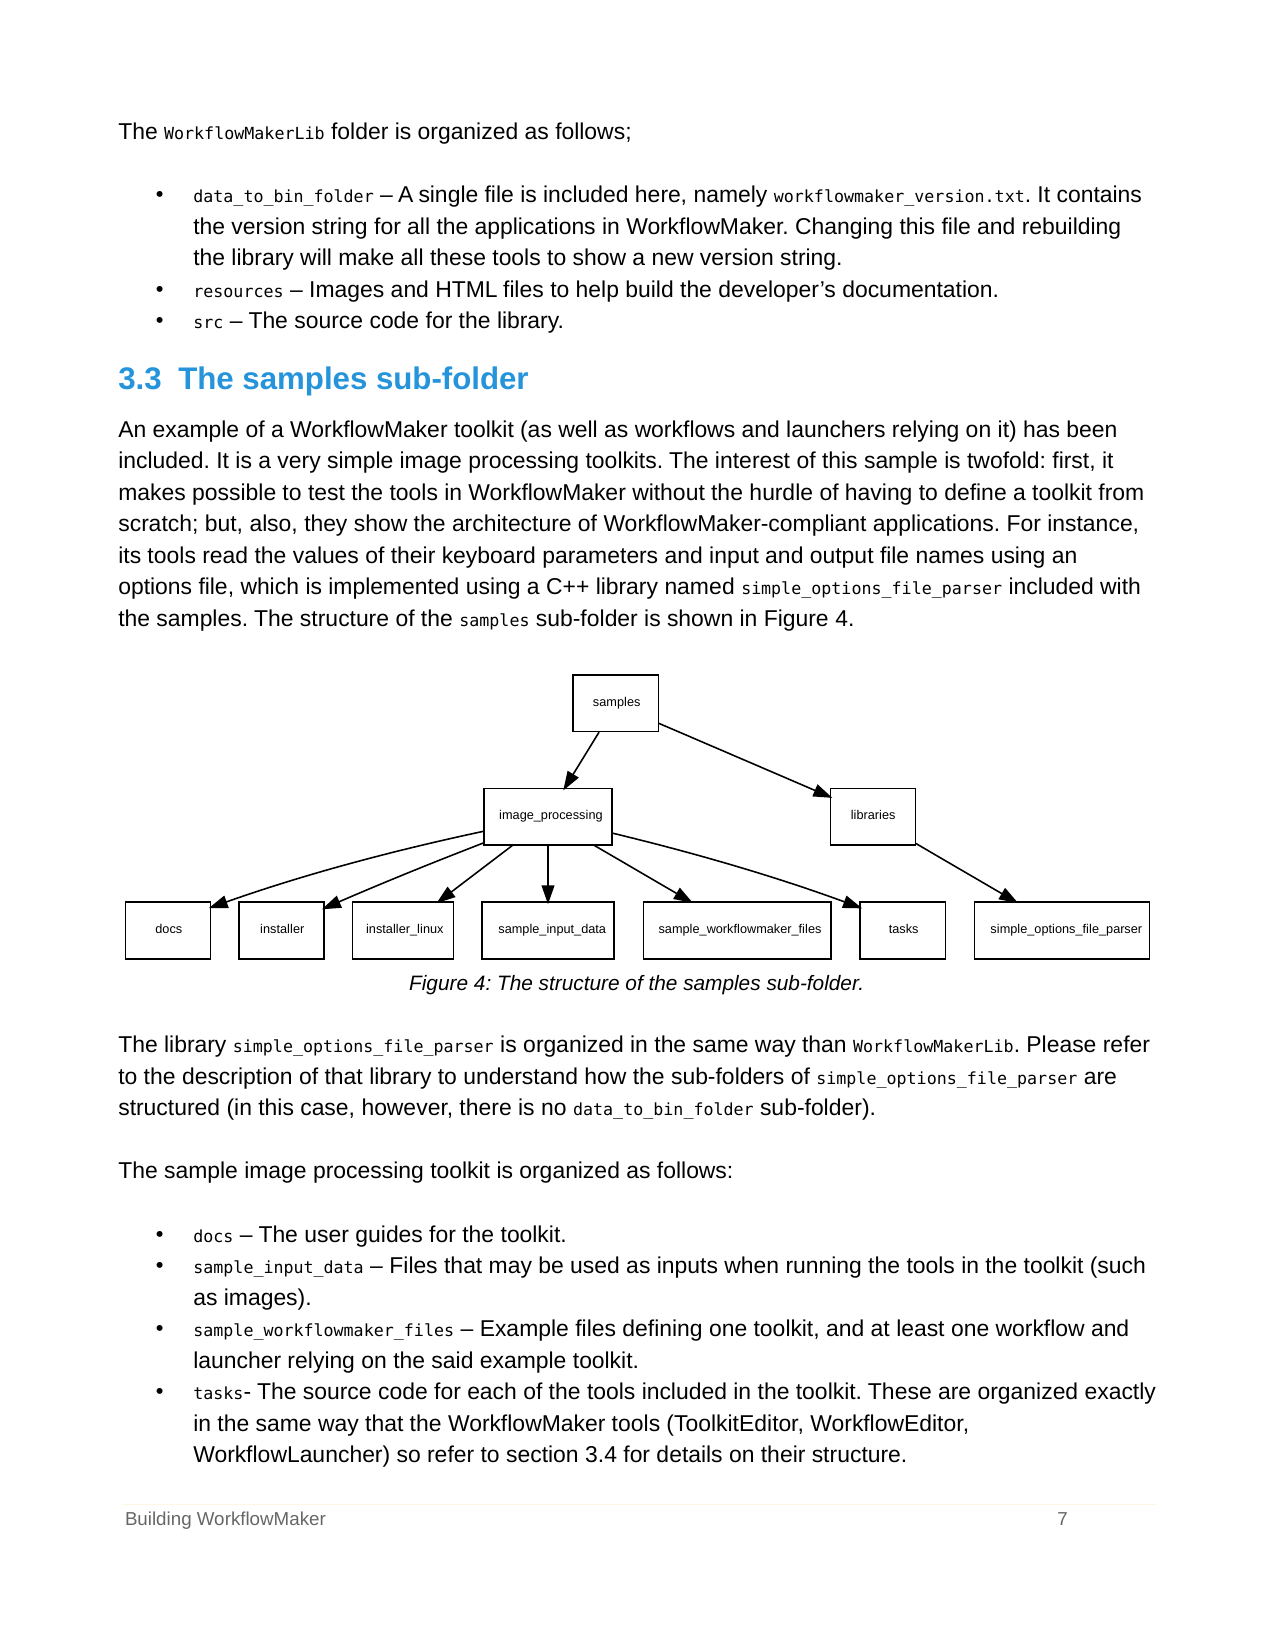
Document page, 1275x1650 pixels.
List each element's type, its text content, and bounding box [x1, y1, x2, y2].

list sample_workflowmaker_files – Example files defining one toolkit, and at least one workflow and launcher relying on the said example toolkit. [156, 1315, 1157, 1373]
text Figure 4: The structure of the samples sub-folder. [118, 681, 1157, 994]
subtitle The samples sub-folder [118, 360, 1157, 396]
list data_to_bin_folder – A single file is included here, namely workflowmaker_version.txt. It contains the version string for all the applications in WorkflowMaker. Changing this file and rebuilding the library will make all these tools to show a new version string. [156, 181, 1157, 271]
list sample_input_data – Files that may be used as inputs when running the tools in the toolkit (such as images). [156, 1252, 1157, 1310]
list tasks- The source code for each of the tools included in the toolkit. These are organized exactly in the same way that the WorkflowMaker tools (ToolkitEditor, WorkflowEditor, WorkflowLauncher) so refer to section 3.4 for details on their structure. [156, 1378, 1157, 1468]
text An example of a WorkflowMaker toolkit (as well as workflows and launchers relying on it) has been included. It is a very simple image processing toolkits. The interest of this sample is twofold: first, it makes possible to test the tools in WorkflowMaker without the hurdle of having to define a toolkit from scratch; but, also, they show the architecture of WorkflowMaker-compliant applications. For instance, its tools read the values of their keyboard parameters and input and output file names using an options file, which is implemented using a C++ library named simple_options_file_parser included with the samples. The structure of the samples sub-folder is shown in Figure 4. [118, 416, 1157, 631]
list src – The source code for the library. [156, 307, 1157, 334]
list docs – The user guides for the toolkit. [156, 1221, 1157, 1247]
list resources – Images and HTML files to help build the developer’s documentation. [156, 276, 1157, 302]
text The sample image processing toolkit is organized as follows: [118, 1157, 1157, 1184]
text The library simple_options_file_parser is organized in the same way than WorkflowMakerLib. Please refer to the description of that library to understand how the sub-folders of simple_options_file_parser are structured (in this case, however, there is no data_to_bin_folder sub-folder). [118, 1031, 1157, 1121]
text The WorkflowMakerLib folder is organized as follows; [118, 118, 1157, 144]
